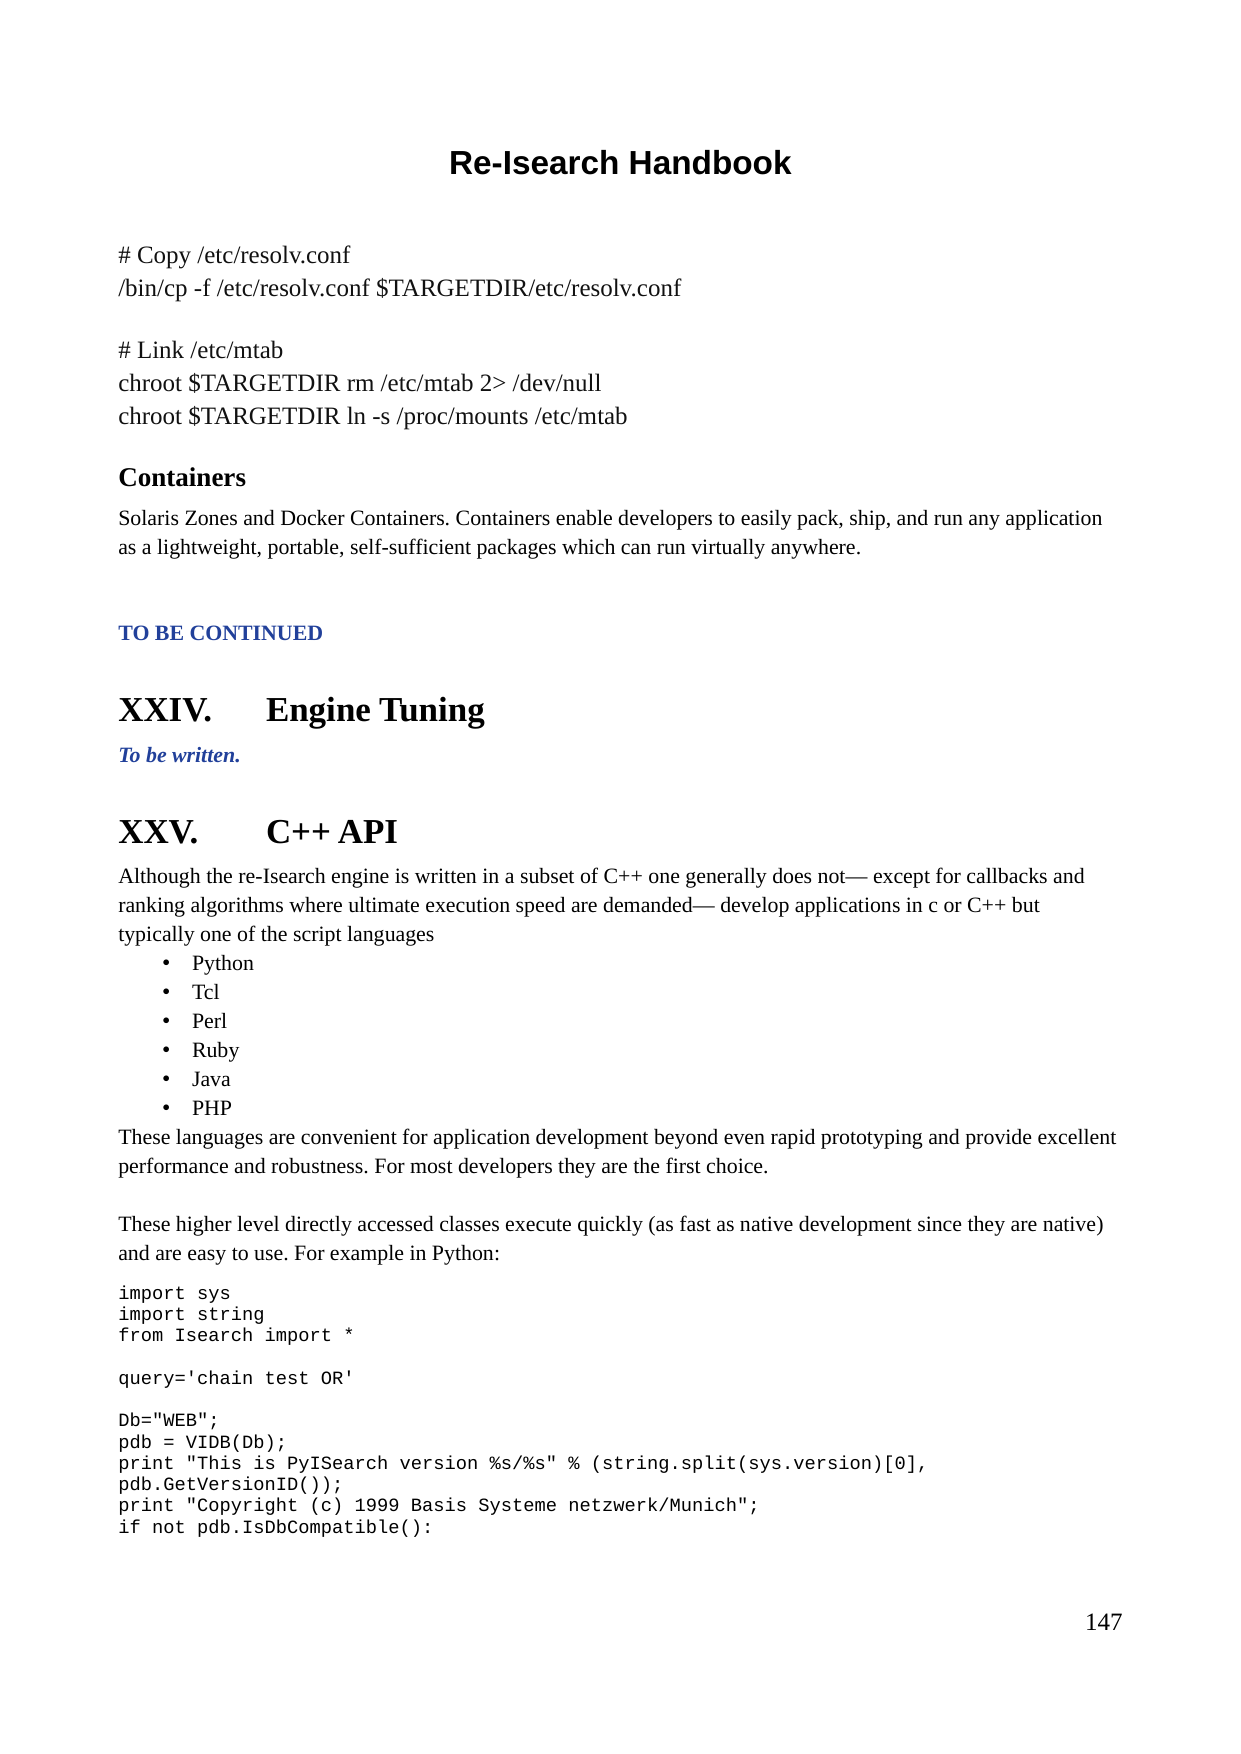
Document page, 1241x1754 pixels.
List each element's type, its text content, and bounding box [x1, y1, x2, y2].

text query='chain test OR' [118, 1369, 1122, 1390]
text print "Copyright (c) 1999 Basis Systeme netzwerk/Munich"; [118, 1496, 1122, 1517]
text chroot $TARGETDIR rm /etc/mtab 2> /dev/null [118, 368, 1122, 396]
list Ruby [162, 1037, 1122, 1062]
list Java [162, 1066, 1122, 1091]
text To be written. [118, 742, 1122, 767]
text /bin/cp -f /etc/resolv.conf $TARGETDIR/etc/resolv.conf [118, 273, 1122, 302]
text import sys [118, 1284, 1122, 1305]
text print "This is PyISearch version %s/%s" % (string.split(sys.version)[0], pdb.GetVersionID()); [118, 1454, 1122, 1496]
text from Isearch import * [118, 1326, 1122, 1347]
subtitle C++ API [118, 811, 1122, 851]
text These higher level directly accessed classes execute quickly (as fast as native development since they are native) and are easy to use. For example in Python: [118, 1182, 1122, 1265]
text Solaris Zones and Docker Containers. Containers enable developers to easily pack, ship, and run any application as a lightweight, portable, self-sufficient packages which can run virtually anywhere. [118, 505, 1122, 559]
subtitle Engine Tuning [118, 689, 1122, 729]
text Db="WEB"; [118, 1411, 1122, 1432]
text TO BE CONTINUED [118, 620, 1122, 645]
text # Link /etc/mtab [118, 335, 1122, 363]
list Perl [162, 1008, 1122, 1033]
text chroot $TARGETDIR ln -s /proc/mounts /etc/mtab [118, 401, 1122, 429]
text These languages are convenient for application development beyond even rapid prototyping and provide excellent performance and robustness. For most developers they are the first choice. [118, 1124, 1122, 1178]
list PHP [162, 1095, 1122, 1120]
text Although the re-Isearch engine is written in a subset of C++ one generally does not— except for callbacks and ranking algorithms where ultimate execution speed are demanded— develop applications in c or C++ but typically one of the script languages [118, 863, 1122, 946]
list Tcl [162, 979, 1122, 1004]
list Python [162, 950, 1122, 975]
text pdb = VIDB(Db); [118, 1432, 1122, 1454]
subtitle Containers [118, 461, 1122, 492]
text if not pdb.IsDbCompatible(): [118, 1517, 1122, 1539]
text # Copy /etc/resolv.conf [118, 240, 1122, 269]
text import string [118, 1305, 1122, 1326]
